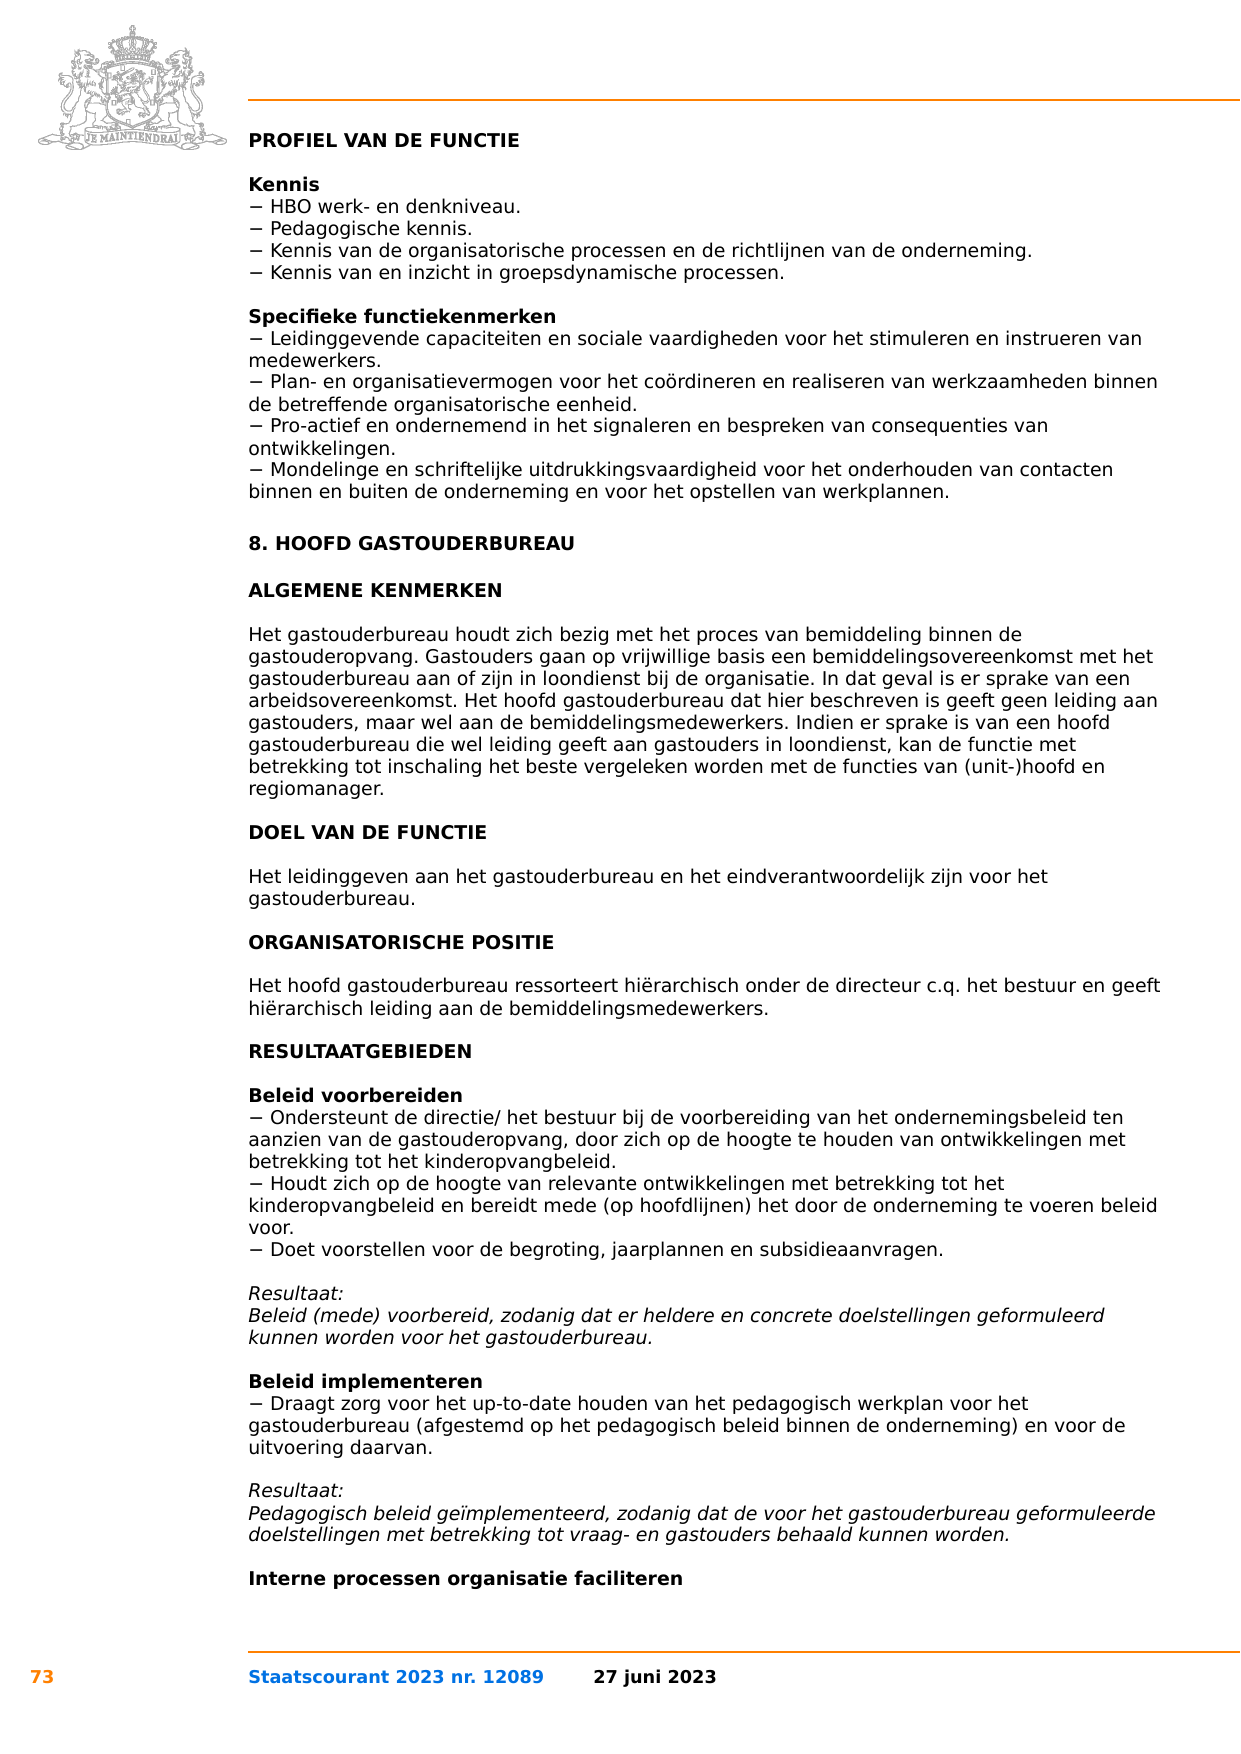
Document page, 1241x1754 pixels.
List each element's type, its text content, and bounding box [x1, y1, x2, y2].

text − Ondersteunt de directie/ het bestuur bij de voorbereiding van het ondernemingsbeleid ten aanzien van de gastouderopvang, door zich op de hoogte te houden van ontwikkelingen met betrekking tot het kinderopvangbeleid. [248, 1107, 1163, 1173]
subtitle RESULTAATGEBIEDEN [248, 1041, 1163, 1063]
text Pedagogisch beleid geïmplementeerd, zodanig dat de voor het gastouderbureau geformuleerde doelstellingen met betrekking tot vraag- en gastouders behaald kunnen worden. [248, 1502, 1163, 1546]
text Interne processen organisatie faciliteren [248, 1568, 1163, 1590]
text − Doet voorstellen voor de begroting, jaarplannen en subsidieaanvragen. [248, 1239, 1163, 1261]
text Het gastouderbureau houdt zich bezig met het proces van bemiddeling binnen de gastouderopvang. Gastouders gaan op vrijwillige basis een bemiddelingsovereenkomst met het gastouderbureau aan of zijn in loondienst bij de organisatie. In dat geval is er sprake van een arbeidsovereenkomst. Het hoofd gastouderbureau dat hier beschreven is geeft geen leiding aan gastouders, maar wel aan de bemiddelingsmedewerkers. Indien er sprake is van een hoofd gastouderbureau die wel leiding geeft aan gastouders in loondienst, kan de functie met betrekking tot inschaling het beste vergeleken worden met de functies van (unit-)hoofd en regiomanager. [248, 624, 1163, 800]
subtitle DOEL VAN DE FUNCTIE [248, 822, 1163, 844]
text − Plan- en organisatievermogen voor het coördineren en realiseren van werkzaamheden binnen de betreffende organisatorische eenheid. [248, 371, 1163, 415]
text − HBO werk- en denkniveau. [248, 196, 1163, 218]
text Beleid voorbereiden [248, 1085, 1163, 1107]
text Resultaat: [248, 1480, 1163, 1502]
text − Draagt zorg voor het up-to-date houden van het pedagogisch werkplan voor het gastouderbureau (afgestemd op het pedagogisch beleid binnen de onderneming) en voor de uitvoering daarvan. [248, 1393, 1163, 1458]
text − Kennis van de organisatorische processen en de richtlijnen van de onderneming. [248, 240, 1163, 262]
text Beleid implementeren [248, 1371, 1163, 1393]
subtitle ORGANISATORISCHE POSITIE [248, 932, 1163, 953]
text − Leidinggevende capaciteiten en sociale vaardigheden voor het stimuleren en instrueren van medewerkers. [248, 327, 1163, 371]
text − Mondelinge en schriftelijke uitdrukkingsvaardigheid voor het onderhouden van contacten binnen en buiten de onderneming en voor het opstellen van werkplannen. [248, 459, 1163, 503]
text Beleid (mede) voorbereid, zodanig dat er heldere en concrete doelstellingen geformuleerd kunnen worden voor het gastouderbureau. [248, 1305, 1163, 1349]
text Resultaat: [248, 1283, 1163, 1305]
text − Pro-actief en ondernemend in het signaleren en bespreken van consequenties van ontwikkelingen. [248, 415, 1163, 459]
subtitle ALGEMENE KENMERKEN [248, 580, 1163, 602]
text − Houdt zich op de hoogte van relevante ontwikkelingen met betrekking tot het kinderopvangbeleid en bereidt mede (op hoofdlijnen) het door de onderneming te voeren beleid voor. [248, 1173, 1163, 1239]
text Het hoofd gastouderbureau ressorteert hiërarchisch onder de directeur c.q. het bestuur en geeft hiërarchisch leiding aan de bemiddelingsmedewerkers. [248, 975, 1163, 1019]
text − Pedagogische kennis. [248, 218, 1163, 240]
text Het leidinggeven aan het gastouderbureau en het eindverantwoordelijk zijn voor het gastouderbureau. [248, 866, 1163, 910]
text Specifieke functiekenmerken [248, 306, 1163, 327]
subtitle 8. HOOFD GASTOUDERBUREAU [248, 533, 1163, 555]
picture [38, 25, 227, 150]
text − Kennis van en inzicht in groepsdynamische processen. [248, 262, 1163, 284]
subtitle PROFIEL VAN DE FUNCTIE [248, 130, 1163, 152]
text Kennis [248, 174, 1163, 196]
